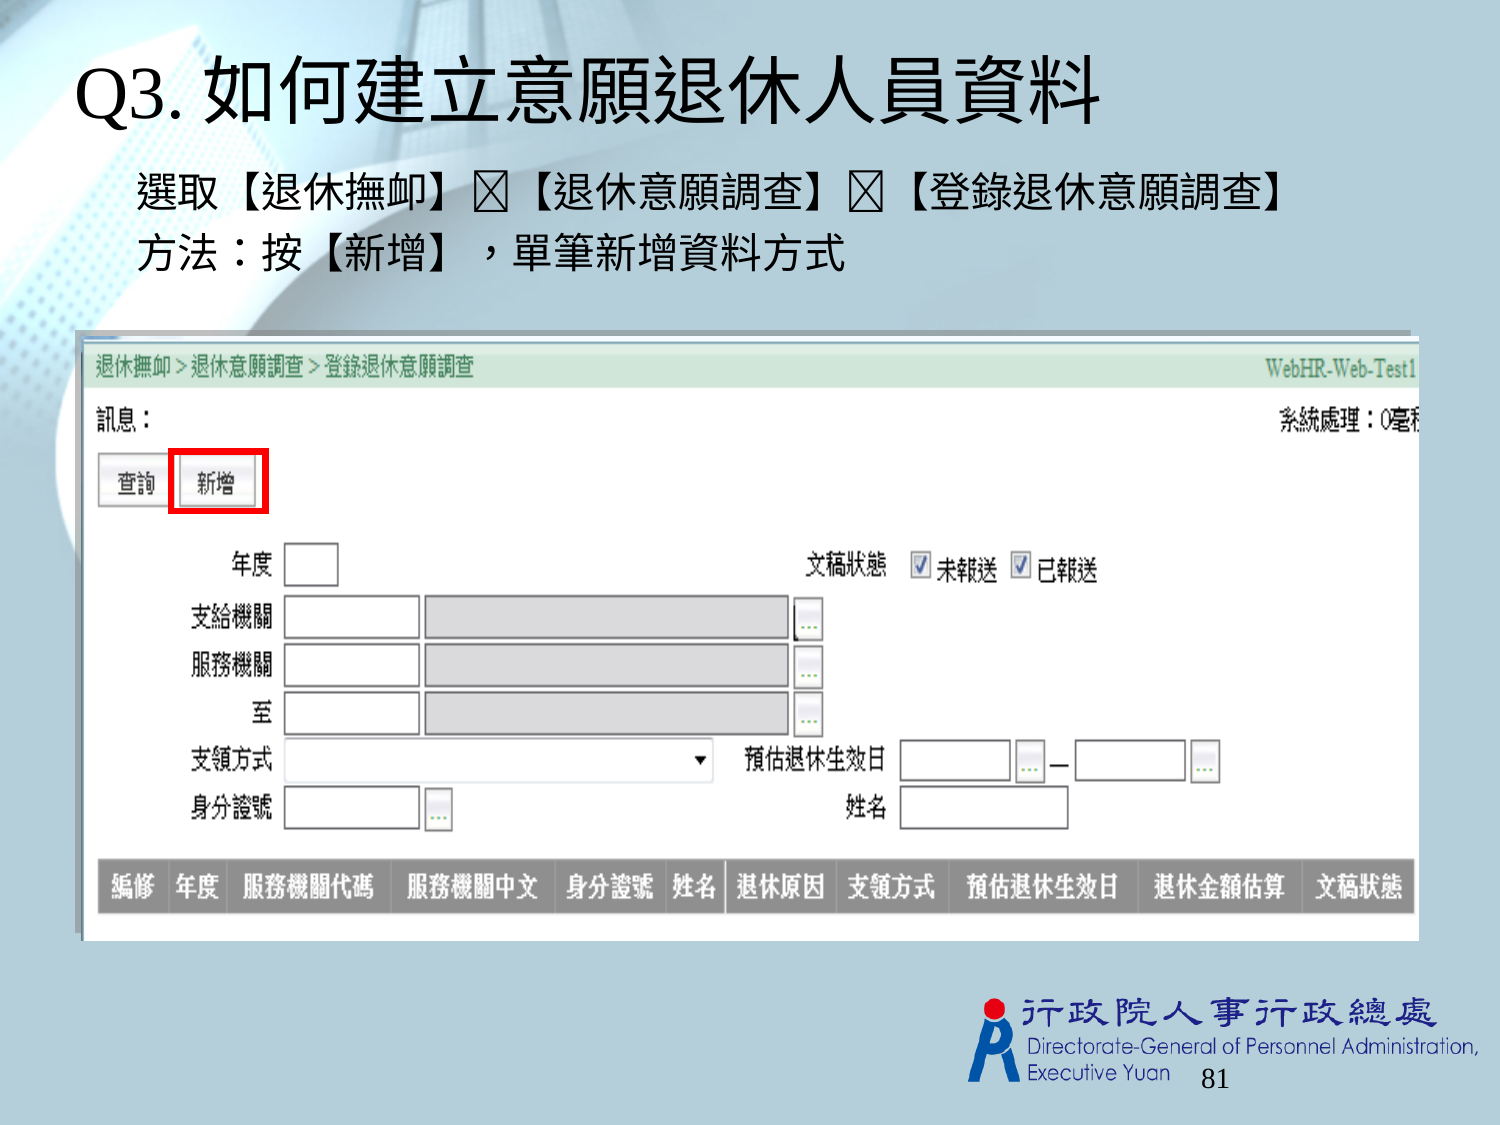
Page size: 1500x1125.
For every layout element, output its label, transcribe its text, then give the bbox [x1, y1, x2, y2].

picture [81, 336, 1419, 941]
title Q3.如何建立意願退休人員資料 [59, 19, 1317, 138]
text_box [1185, 1058, 1499, 1125]
list 選取【退休撫卹】【退休意願調查】【登錄退休意願調查】 方法：按【新增】，單筆新增資料方式 [64, 158, 1340, 834]
